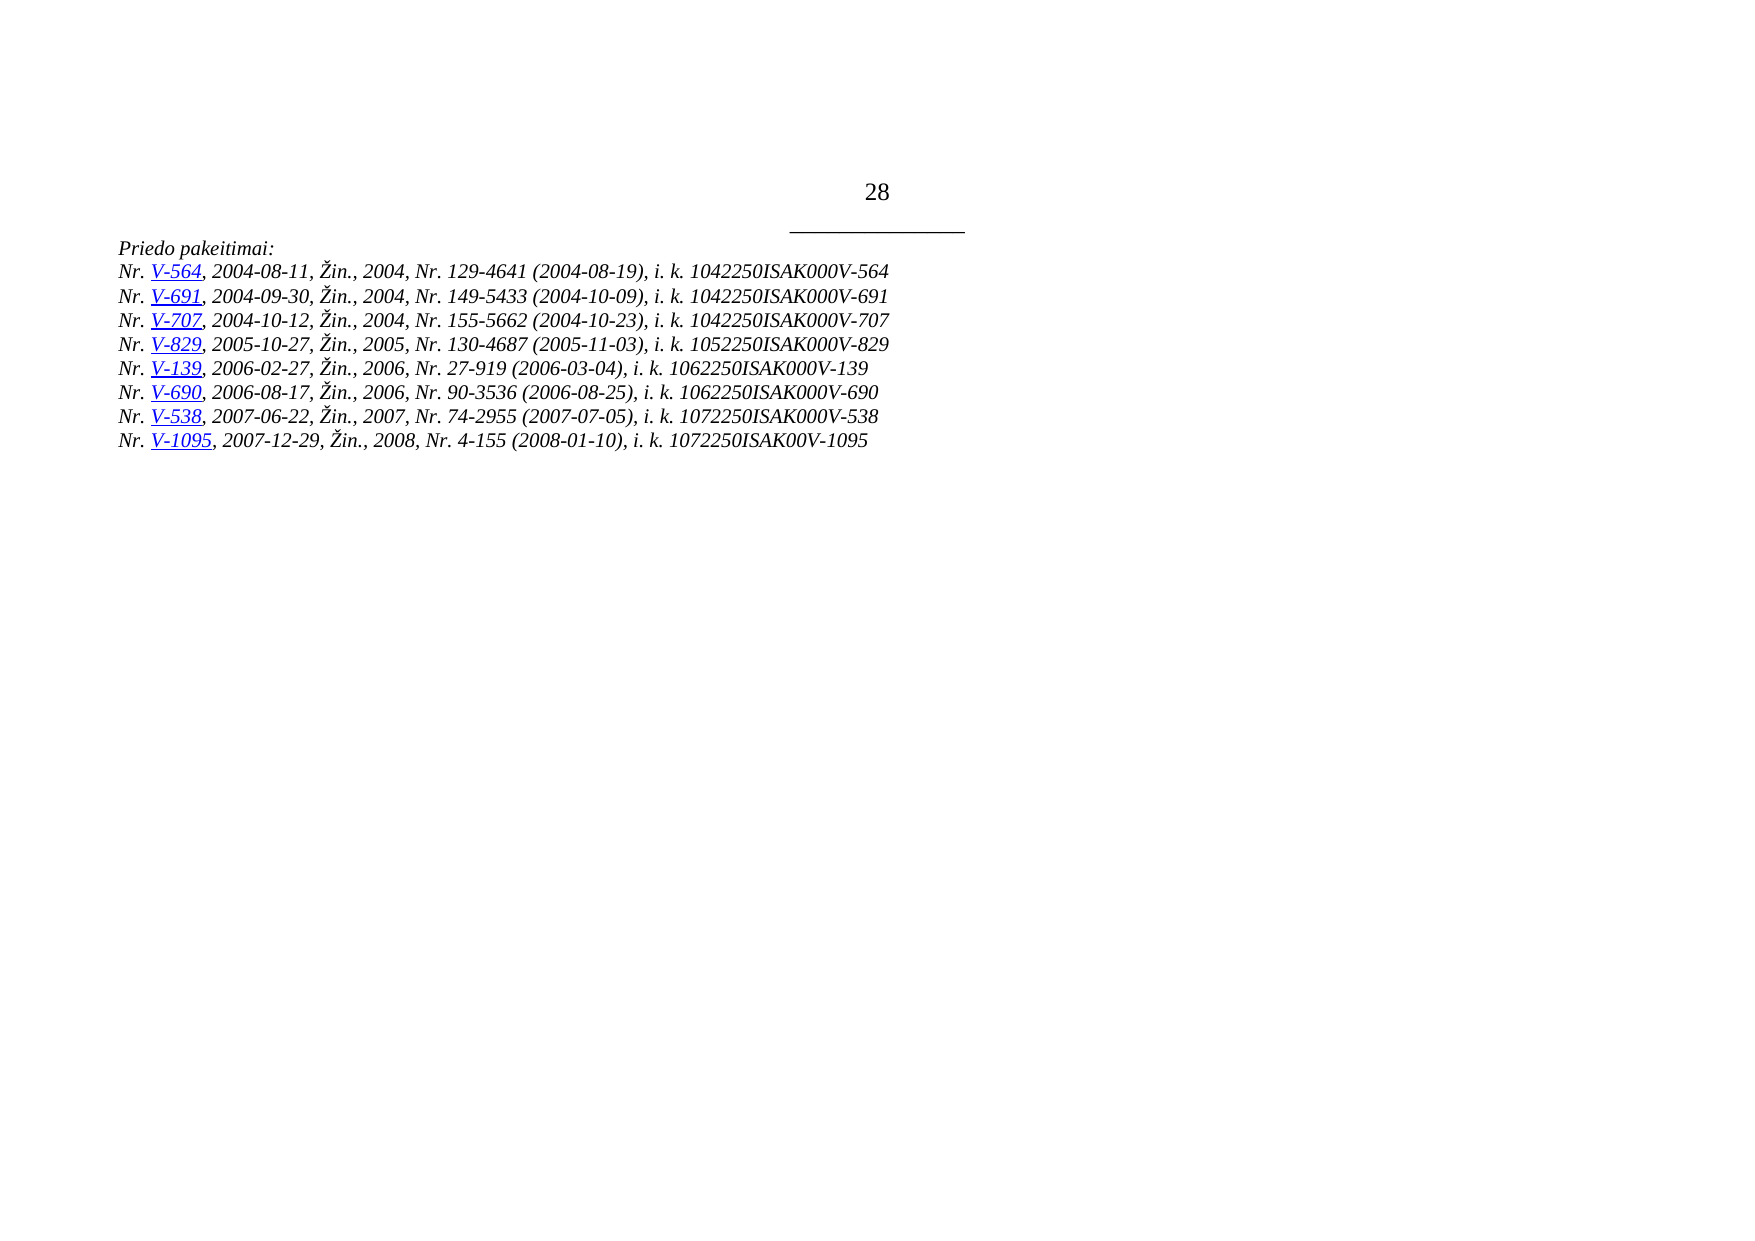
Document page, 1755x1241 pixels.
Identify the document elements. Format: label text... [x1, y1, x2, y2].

text Nr. V-707, 2004-10-12, Žin., 2004, Nr. 155-5662 (2004-10-23), i. k. 1042250ISAK000V-707 [118, 308, 1636, 332]
text Nr. V-829, 2005-10-27, Žin., 2005, Nr. 130-4687 (2005-11-03), i. k. 1052250ISAK000V-829 [118, 332, 1636, 356]
text Nr. V-139, 2006-02-27, Žin., 2006, Nr. 27-919 (2006-03-04), i. k. 1062250ISAK000V-139 [118, 356, 1636, 380]
text ______________ [118, 207, 1636, 235]
text Nr. V-564, 2004-08-11, Žin., 2004, Nr. 129-4641 (2004-08-19), i. k. 1042250ISAK000V-564 [118, 259, 1636, 283]
text Priedo pakeitimai: [118, 235, 1636, 259]
text Nr. V-690, 2006-08-17, Žin., 2006, Nr. 90-3536 (2006-08-25), i. k. 1062250ISAK000V-690 [118, 380, 1636, 404]
text Nr. V-1095, 2007-12-29, Žin., 2008, Nr. 4-155 (2008-01-10), i. k. 1072250ISAK00V-1095 [118, 428, 1636, 452]
text Nr. V-691, 2004-09-30, Žin., 2004, Nr. 149-5433 (2004-10-09), i. k. 1042250ISAK000V-691 [118, 283, 1636, 308]
text Nr. V-538, 2007-06-22, Žin., 2007, Nr. 74-2955 (2007-07-05), i. k. 1072250ISAK000V-538 [118, 404, 1636, 428]
